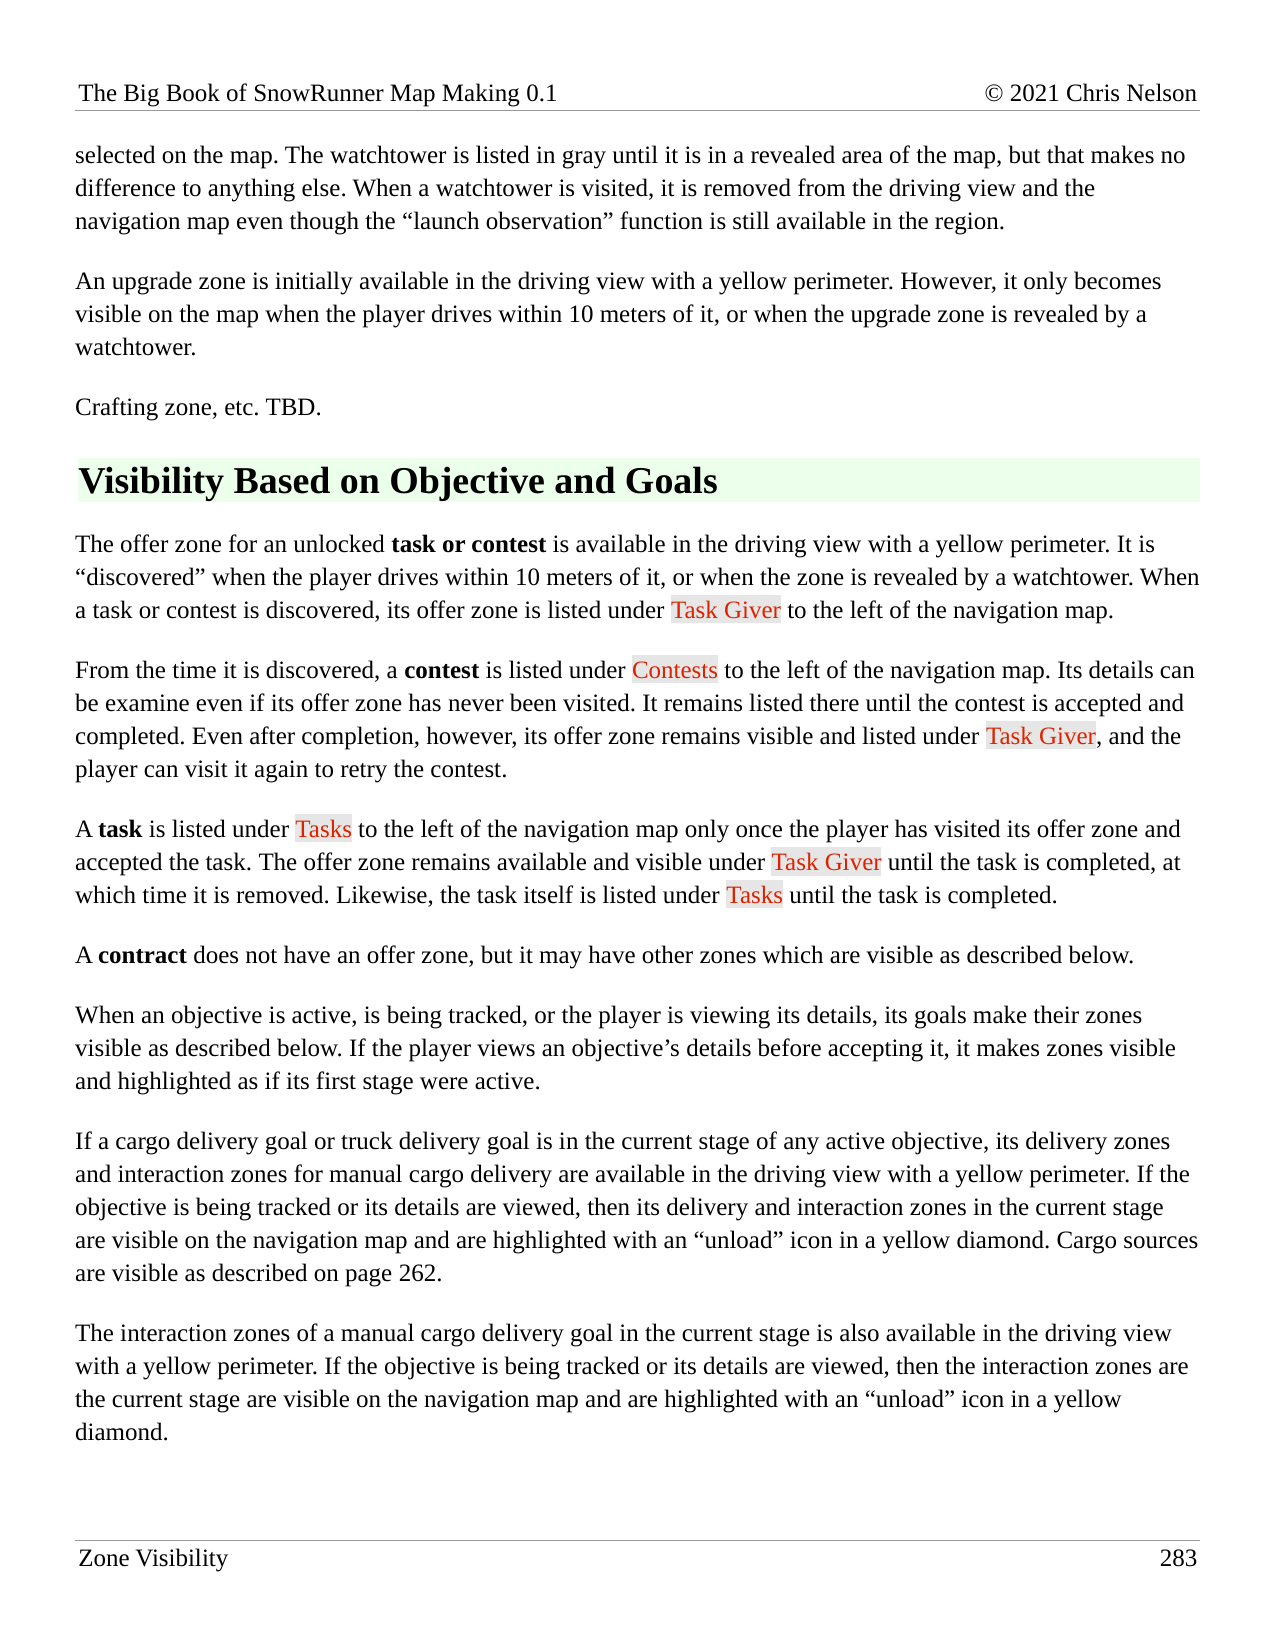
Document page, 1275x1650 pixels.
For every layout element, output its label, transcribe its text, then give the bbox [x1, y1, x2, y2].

text The offer zone for an unlocked task or contest is available in the driving view with a yellow perimeter. It is “discovered” when the player drives within 10 meters of it, or when the zone is revealed by a watchtower. When a task or contest is discovered, its offer zone is listed under Task Giver to the left of the navigation map. [75, 529, 1200, 623]
text A contract does not have an offer zone, but it may have other zones which are visible as described below. [75, 940, 1200, 968]
text When an objective is active, is being tracked, or the player is viewing its details, its goals make their zones visible as described below. If the player views an objective’s details before accepting it, it makes zones visible and highlighted as if its first stage were active. [75, 1000, 1200, 1094]
text If a cargo delivery goal or truck delivery goal is in the current stage of any active objective, its delivery zones and interaction zones for manual cargo delivery are available in the driving view with a yellow perimeter. If the objective is being tracked or its details are viewed, then its delivery and interaction zones in the current stage are visible on the navigation map and are highlighted with an “unload” icon in a yellow diamond. Cargo sources are visible as described on page 262. [75, 1126, 1200, 1287]
text selected on the map. The watchtower is listed in gray until it is in a revealed area of the map, but that makes no difference to anything else. When a watchtower is visited, it is removed from the driving view and the navigation map even though the “launch observation” function is still available in the region. [75, 140, 1200, 235]
subtitle Visibility Based on Objective and Goals [78, 458, 1200, 502]
text The interaction zones of a manual cargo delivery goal in the current stage is also available in the driving view with a yellow perimeter. If the objective is being tracked or its details are viewed, then the interaction zones are the current stage are visible on the navigation map and are highlighted with an “unload” icon in a yellow diamond. [75, 1318, 1200, 1446]
text From the time it is discovered, a contest is listed under Contests to the left of the navigation map. Its details can be examine even if its offer zone has never been visited. It remains listed there until the contest is accepted and completed. Even after completion, however, its offer zone remains visible and listed under Task Giver, and the player can visit it again to retry the contest. [75, 655, 1200, 782]
text A task is listed under Tasks to the left of the navigation map only once the player has visited its offer zone and accepted the task. The offer zone remains available and visible under Task Giver until the task is completed, at which time it is removed. Likewise, the task itself is listed under Tasks until the task is completed. [75, 814, 1200, 908]
text Crafting zone, etc. TBD. [75, 392, 1200, 421]
text An upgrade zone is initially available in the driving view with a yellow perimeter. However, it only becomes visible on the map when the player drives within 10 meters of it, or when the upgrade zone is revealed by a watchtower. [75, 266, 1200, 361]
